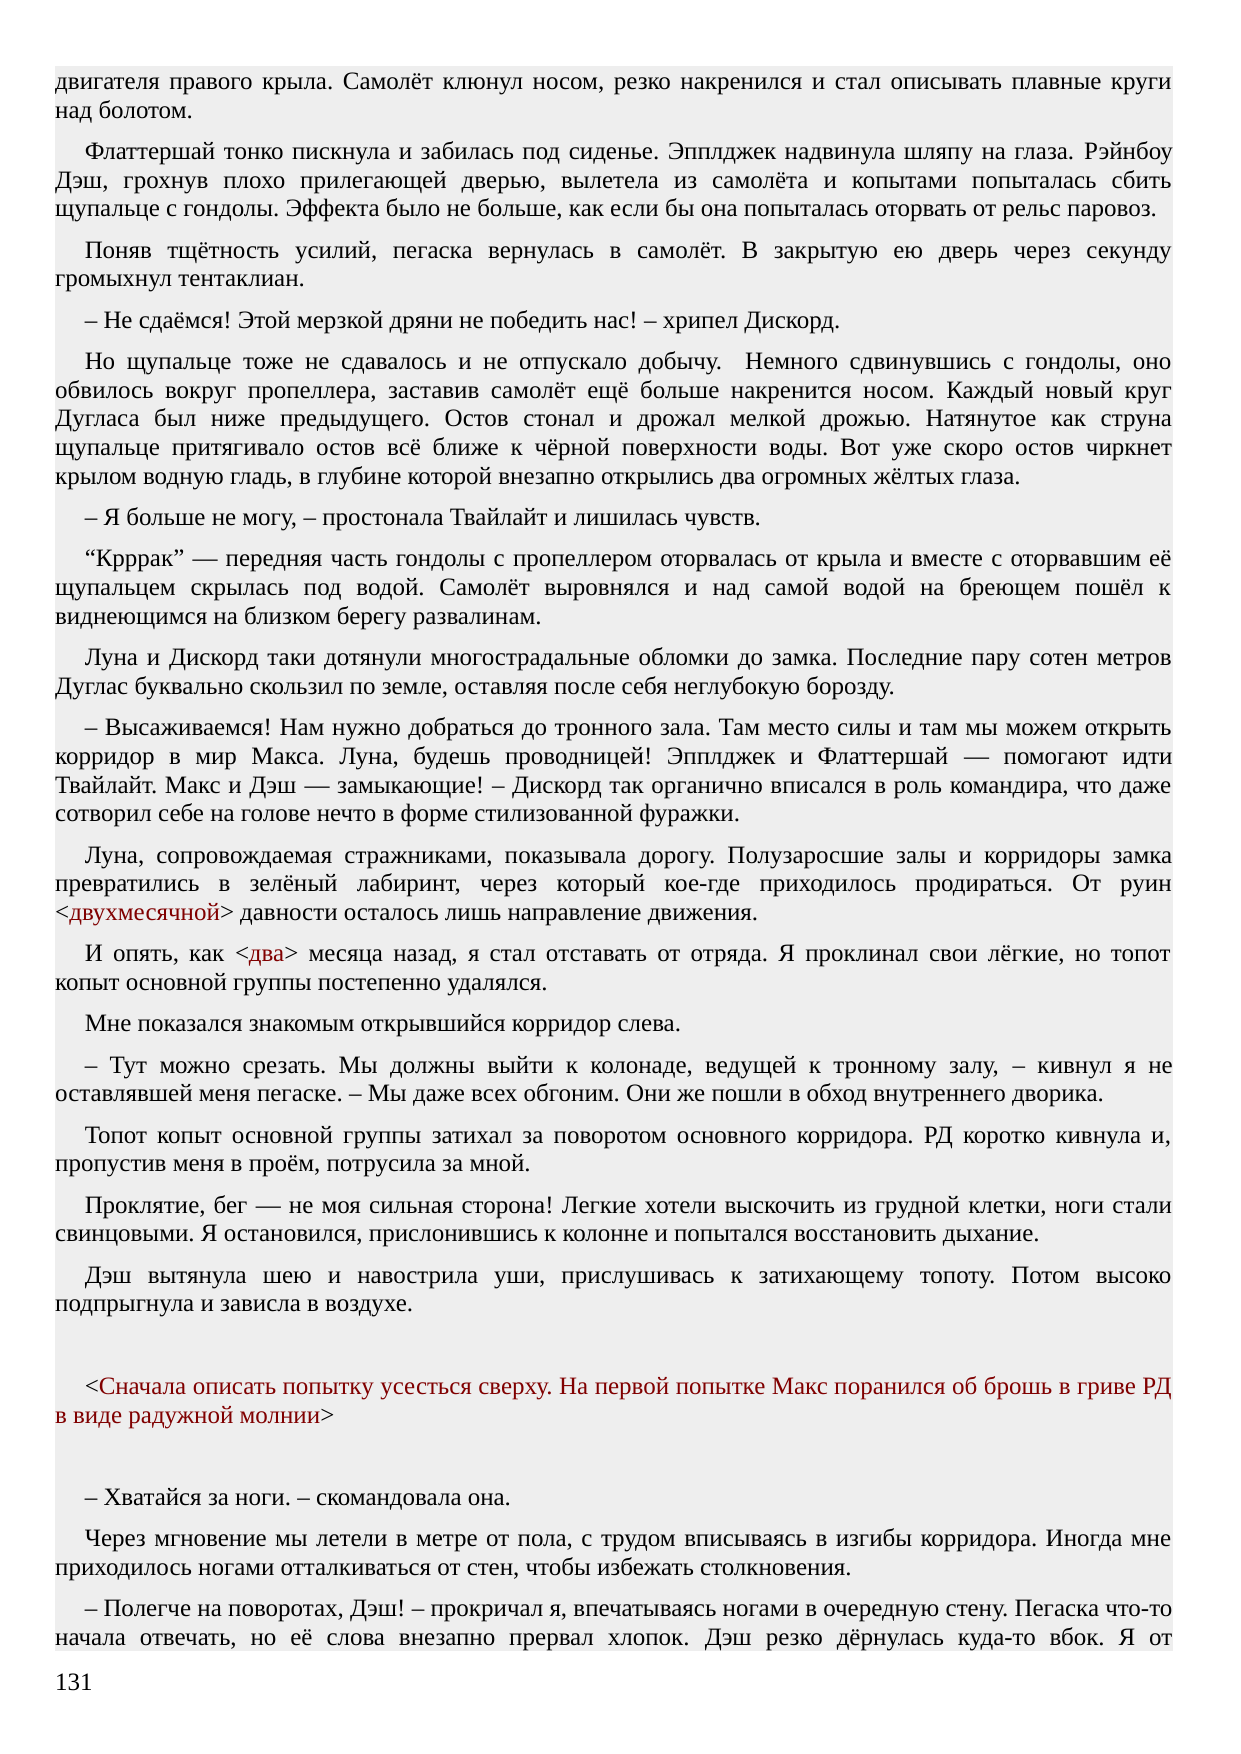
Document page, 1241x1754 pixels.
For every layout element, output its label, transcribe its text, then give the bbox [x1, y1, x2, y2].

text И опять, как <два> месяца назад, я стал отставать от отряда. Я проклинал свои лёгкие, но топот копыт основной группы постепенно удалялся. [55, 938, 1173, 996]
text – Полегче на поворотах, Дэш! – прокричал я, впечатываясь ногами в очередную стену. Пегаска что-то начала отвечать, но её слова внезапно прервал хлопок. Дэш резко дёрнулась куда-то вбок. Я от [55, 1593, 1173, 1651]
text – Не сдаёмся! Этой мерзкой дряни не победить нас! – хрипел Дискорд. [55, 305, 1173, 333]
text – Тут можно срезать. Мы должны выйти к колонаде, ведущей к тронному залу, – кивнул я не оставлявшей меня пегаске. – Мы даже всех обгоним. Они же пошли в обход внутреннего дворика. [55, 1050, 1173, 1107]
text Мне показался знакомым открывшийся корридор слева. [55, 1008, 1173, 1037]
text Поняв тщётность усилий, пегаска вернулась в самолёт. В закрытую ею дверь через секунду громыхнул тентаклиан. [55, 235, 1173, 292]
text “Крррак” — передняя часть гондолы с пропеллером оторвалась от крыла и вместе с оторвавшим её щупальцем скрылась под водой. Самолёт выровнялся и над самой водой на бреющем пошёл к виднеющимся на близком берегу развалинам. [55, 543, 1173, 630]
text Луна, сопровождаемая стражниками, показывала дорогу. Полузаросшие залы и корридоры замка превратились в зелёный лабиринт, через который кое-где приходилось продираться. От руин <двухмесячной> давности осталось лишь направление движения. [55, 840, 1173, 926]
text – Я больше не могу, – простонала Твайлайт и лишилась чувств. [55, 502, 1173, 531]
text Проклятие, бег — не моя сильная сторона! Легкие хотели выскочить из грудной клетки, ноги стали свинцовыми. Я остановился, прислонившись к колонне и попытался восстановить дыхание. [55, 1190, 1173, 1247]
text Луна и Дискорд таки дотянули многострадальные обломки до замка. Последние пару сотен метров Дуглас буквально скользил по земле, оставляя после себя неглубокую борозду. [55, 642, 1173, 700]
text Топот копыт основной группы затихал за поворотом основного корридора. РД коротко кивнула и, пропустив меня в проём, потрусила за мной. [55, 1120, 1173, 1177]
text – Высаживаемся! Нам нужно добраться до тронного зала. Там место силы и там мы можем открыть корридор в мир Макса. Луна, будешь проводницей! Эпплджек и Флаттершай — помогают идти Твайлайт. Макс и Дэш — замыкающие! – Дискорд так органично вписался в роль командира, что даже сотворил себе на голове нечто в форме стилизованной фуражки. [55, 712, 1173, 827]
text двигателя правого крыла. Самолёт клюнул носом, резко накренился и стал описывать плавные круги над болотом. [55, 66, 1173, 123]
text Через мгновение мы летели в метре от пола, с трудом вписываясь в изгибы корридора. Иногда мне приходилось ногами отталкиваться от стен, чтобы избежать столкновения. [55, 1523, 1173, 1581]
text Но щупальце тоже не сдавалось и не отпускало добычу. Немного сдвинувшись с гондолы, оно обвилось вокруг пропеллера, заставив самолёт ещё больше накренится носом. Каждый новый круг Дугласа был ниже предыдущего. Остов стонал и дрожал мелкой дрожью. Натянутое как струна щупальце притягивало остов всё ближе к чёрной поверхности воды. Вот уже скоро остов чиркнет крылом водную гладь, в глубине которой внезапно открылись два огромных жёлтых глаза. [55, 346, 1173, 490]
text Дэш вытянула шею и навострила уши, прислушивась к затихающему топоту. Потом высоко подпрыгнула и зависла в воздухе. [55, 1260, 1173, 1317]
text Флаттершай тонко пискнула и забилась под сиденье. Эпплджек надвинула шляпу на глаза. Рэйнбоу Дэш, грохнув плохо прилегающей дверью, вылетела из самолёта и копытами попыталась сбить щупальце с гондолы. Эффекта было не больше, как если бы она попыталась оторвать от рельс паровоз. [55, 136, 1173, 222]
text <Cначала описать попытку усесться сверху. На первой попытке Макс поранился об брошь в гриве РД в виде радужной молнии> [55, 1371, 1173, 1428]
text – Хватайся за ноги. – скомандовала она. [55, 1482, 1173, 1511]
